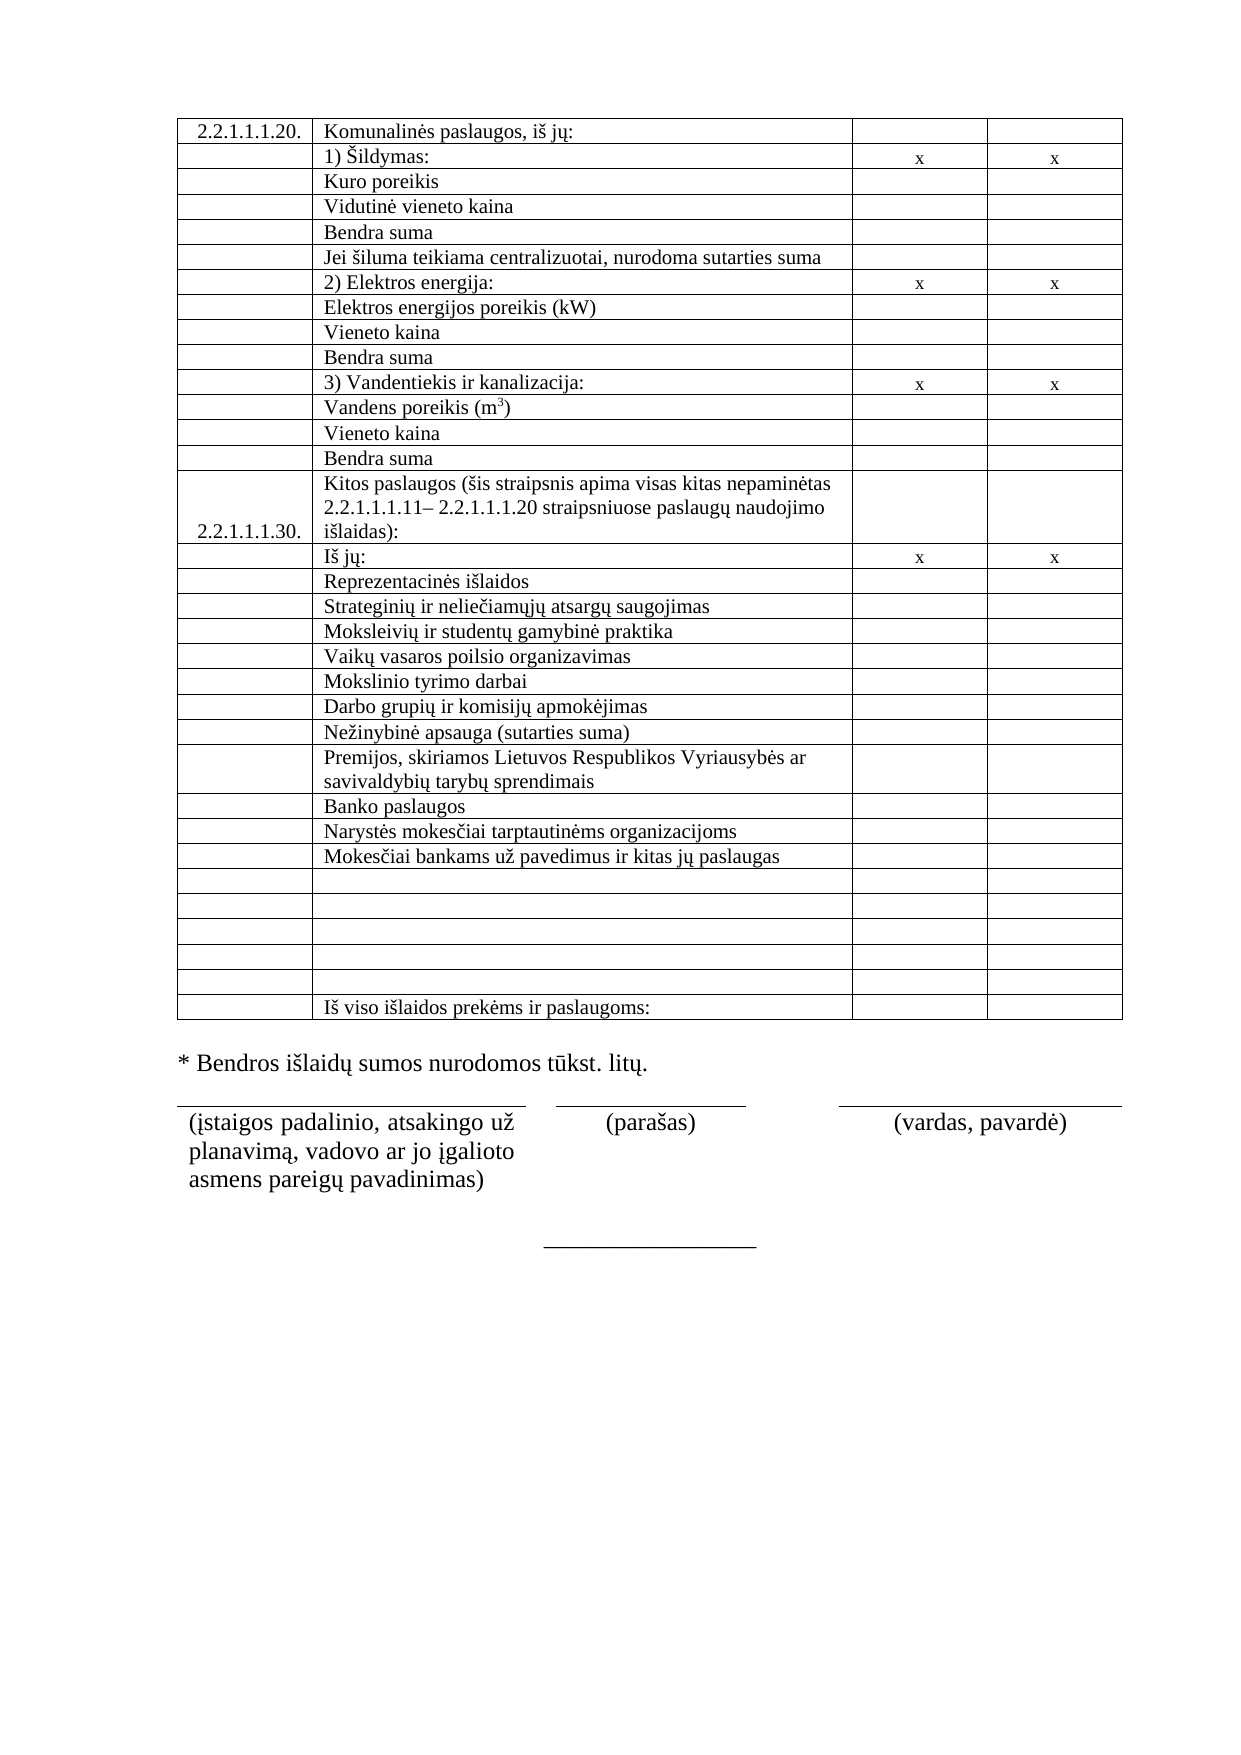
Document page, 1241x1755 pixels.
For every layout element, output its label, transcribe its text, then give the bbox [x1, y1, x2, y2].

table_cell [988, 594, 1122, 618]
table_cell [853, 644, 987, 668]
table_cell [178, 619, 312, 643]
table_cell Kitos paslaugos (šis straipsnis apima visas kitas nepaminėtas 2.2.1.1.1.11– 2.2.1.1.1.20 straipsniuose paslaugų naudojimo išlaidas): [313, 471, 852, 543]
table_cell [988, 619, 1122, 643]
table_cell Moksleivių ir studentų gamybinė praktika [313, 619, 852, 643]
table_cell [178, 195, 312, 218]
table_cell [853, 119, 987, 143]
table_cell [853, 619, 987, 643]
table_cell [988, 869, 1122, 893]
table_cell [988, 844, 1122, 868]
table_header (vardas, pavardė) [839, 1107, 1122, 1193]
table_cell [313, 945, 852, 968]
table_cell [988, 669, 1122, 693]
table_cell [178, 144, 312, 168]
table_header [526, 1106, 556, 1193]
table_cell [178, 995, 312, 1019]
table_cell [178, 446, 312, 469]
table_cell Elektros energijos poreikis (kW) [313, 295, 852, 319]
table_cell [853, 345, 987, 369]
table_cell [853, 695, 987, 718]
table_cell x [853, 370, 987, 394]
table_cell Bendra suma [313, 446, 852, 469]
table_cell [853, 745, 987, 793]
table_cell [853, 320, 987, 344]
table_cell 2) Elektros energija: [313, 270, 852, 294]
table_cell [988, 894, 1122, 918]
table_cell [853, 844, 987, 868]
table_cell [988, 395, 1122, 419]
table_cell [178, 169, 312, 193]
table_cell [853, 169, 987, 193]
table_cell [988, 119, 1122, 143]
table_cell x [988, 370, 1122, 394]
table_cell 3) Vandentiekis ir kanalizacija: [313, 370, 852, 394]
table_cell x [988, 544, 1122, 568]
table_cell [853, 869, 987, 893]
table_cell [178, 970, 312, 994]
table_cell Bendra suma [313, 220, 852, 244]
table_cell [853, 819, 987, 843]
table_cell Mokesčiai bankams už pavedimus ir kitas jų paslaugas [313, 844, 852, 868]
table_cell [988, 195, 1122, 218]
table_cell [178, 544, 312, 568]
table_cell [853, 894, 987, 918]
table_cell x [853, 144, 987, 168]
table_cell [853, 669, 987, 693]
table_cell Komunalinės paslaugos, iš jų: [313, 119, 852, 143]
table_cell [178, 695, 312, 718]
table_cell [988, 745, 1122, 793]
table_cell [988, 569, 1122, 593]
table_cell x [853, 544, 987, 568]
table_cell [178, 919, 312, 943]
table_cell Vandens poreikis (m3) [313, 395, 852, 419]
table_cell [988, 420, 1122, 444]
table_cell [853, 995, 987, 1019]
table_cell [853, 794, 987, 818]
table_cell [178, 869, 312, 893]
table_cell [988, 720, 1122, 744]
table_cell 2.2.1.1.1.20. [178, 119, 312, 143]
table_cell [988, 245, 1122, 269]
table_cell [313, 894, 852, 918]
table_cell Kuro poreikis [313, 169, 852, 193]
table_cell [178, 420, 312, 444]
table_cell Iš jų: [313, 544, 852, 568]
table_cell [853, 569, 987, 593]
table_cell [853, 919, 987, 943]
table_cell [178, 395, 312, 419]
table_header (įstaigos padalinio, atsakingo už planavimą, vadovo ar jo įgalioto asmens pareigų pavadinimas) [177, 1107, 526, 1193]
table_cell [178, 669, 312, 693]
table_cell [988, 471, 1122, 543]
table_cell [178, 720, 312, 744]
table_cell Darbo grupių ir komisijų apmokėjimas [313, 695, 852, 718]
table_cell [178, 370, 312, 394]
table_cell [178, 594, 312, 618]
table_header (parašas) [556, 1107, 746, 1193]
table_cell [178, 745, 312, 793]
table_cell [988, 995, 1122, 1019]
table_cell [988, 446, 1122, 469]
table_cell [988, 945, 1122, 968]
table_cell [988, 794, 1122, 818]
table_cell [178, 569, 312, 593]
table_cell [178, 794, 312, 818]
table_cell Iš viso išlaidos prekėms ir paslaugoms: [313, 995, 852, 1019]
table_cell Vidutinė vieneto kaina [313, 195, 852, 218]
table_cell [853, 594, 987, 618]
table_cell [313, 869, 852, 893]
table_cell [988, 295, 1122, 319]
table_cell Narystės mokesčiai tarptautinėms organizacijoms [313, 819, 852, 843]
table_cell [988, 819, 1122, 843]
table_cell [178, 844, 312, 868]
table_cell Premijos, skiriamos Lietuvos Respublikos Vyriausybės ar savivaldybių tarybų sprendimais [313, 745, 852, 793]
table_cell [178, 270, 312, 294]
table_cell [178, 295, 312, 319]
table_cell Jei šiluma teikiama centralizuotai, nurodoma sutarties suma [313, 245, 852, 269]
table_cell [853, 245, 987, 269]
table_cell [853, 295, 987, 319]
table_cell [178, 245, 312, 269]
table_cell Reprezentacinės išlaidos [313, 569, 852, 593]
table_cell [178, 220, 312, 244]
table_cell [853, 195, 987, 218]
table_cell [178, 894, 312, 918]
table_cell [178, 345, 312, 369]
table_cell [988, 644, 1122, 668]
table_cell [988, 169, 1122, 193]
table_cell 1) Šildymas: [313, 144, 852, 168]
table_cell [853, 945, 987, 968]
table_cell x [988, 144, 1122, 168]
table_cell Bendra suma [313, 345, 852, 369]
table_cell [178, 644, 312, 668]
table_cell [853, 720, 987, 744]
table_cell Vieneto kaina [313, 320, 852, 344]
table_cell Vaikų vasaros poilsio organizavimas [313, 644, 852, 668]
table_cell [988, 695, 1122, 718]
text * Bendros išlaidų sumos nurodomos tūkst. litų. [177, 1048, 1122, 1077]
table_cell [988, 970, 1122, 994]
text _________________ [177, 1222, 1122, 1251]
table_cell Strateginių ir neliečiamųjų atsargų saugojimas [313, 594, 852, 618]
table_cell Nežinybinė apsauga (sutarties suma) [313, 720, 852, 744]
table_cell [853, 446, 987, 469]
table_cell [853, 471, 987, 543]
table_cell [178, 945, 312, 968]
table_cell [988, 919, 1122, 943]
table_cell [853, 220, 987, 244]
table_cell [853, 395, 987, 419]
table_header [746, 1106, 838, 1193]
table_cell x [853, 270, 987, 294]
table_cell Banko paslaugos [313, 794, 852, 818]
table_cell Mokslinio tyrimo darbai [313, 669, 852, 693]
table_cell [988, 345, 1122, 369]
table_cell [178, 320, 312, 344]
table_cell [853, 970, 987, 994]
table_cell [178, 819, 312, 843]
table_cell 2.2.1.1.1.30. [178, 471, 312, 543]
table_cell [988, 220, 1122, 244]
table_cell [988, 320, 1122, 344]
table_cell [853, 420, 987, 444]
table_cell [313, 970, 852, 994]
table_cell [313, 919, 852, 943]
table_cell x [988, 270, 1122, 294]
table_cell Vieneto kaina [313, 420, 852, 444]
